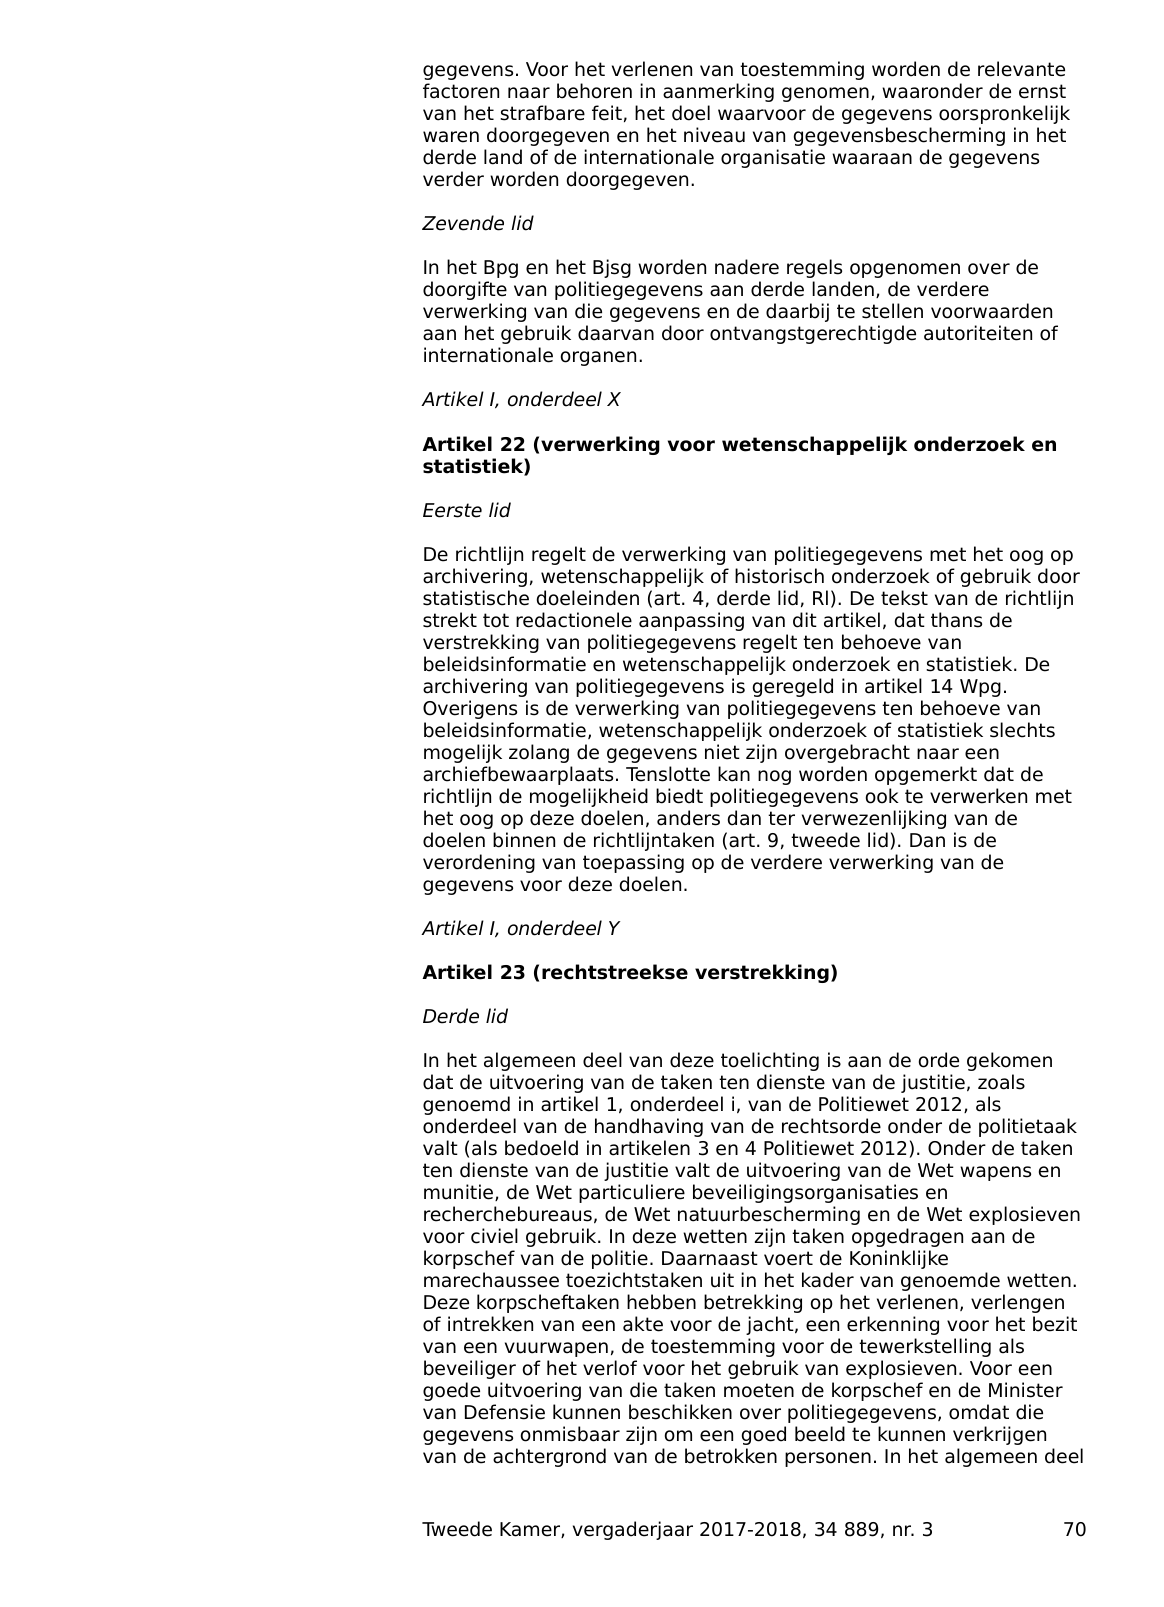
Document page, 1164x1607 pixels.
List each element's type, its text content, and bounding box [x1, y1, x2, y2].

subtitle Artikel I, onderdeel Y [422, 918, 1087, 940]
text In het algemeen deel van deze toelichting is aan de orde gekomen dat de uitvoering van de taken ten dienste van de justitie, zoals genoemd in artikel 1, onderdeel i, van de Politiewet 2012, als onderdeel van de handhaving van de rechtsorde onder de politietaak valt (als bedoeld in artikelen 3 en 4 Politiewet 2012). Onder de taken ten dienste van de justitie valt de uitvoering van de Wet wapens en munitie, de Wet particuliere beveiligingsorganisaties en recherchebureaus, de Wet natuurbescherming en de Wet explosieven voor civiel gebruik. In deze wetten zijn taken opgedragen aan de korpschef van de politie. Daarnaast voert de Koninklijke marechaussee toezichtstaken uit in het kader van genoemde wetten. Deze korpscheftaken hebben betrekking op het verlenen, verlengen of intrekken van een akte voor de jacht, een erkenning voor het bezit van een vuurwapen, de toestemming voor de tewerkstelling als beveiliger of het verlof voor het gebruik van explosieven. Voor een goede uitvoering van die taken moeten de korpschef en de Minister van Defensie kunnen beschikken over politiegegevens, omdat die gegevens onmisbaar zijn om een goed beeld te kunnen verkrijgen van de achtergrond van de betrokken personen. In het algemeen deel [422, 1050, 1087, 1468]
text gegevens. Voor het verlenen van toestemming worden de relevante factoren naar behoren in aanmerking genomen, waaronder de ernst van het strafbare feit, het doel waarvoor de gegevens oorspronkelijk waren doorgegeven en het niveau van gegevensbescherming in het derde land of de internationale organisatie waaraan de gegevens verder worden doorgegeven. [422, 59, 1087, 191]
text De richtlijn regelt de verwerking van politiegegevens met het oog op archivering, wetenschappelijk of historisch onderzoek of gebruik door statistische doeleinden (art. 4, derde lid, Rl). De tekst van de richtlijn strekt tot redactionele aanpassing van dit artikel, dat thans de verstrekking van politiegegevens regelt ten behoeve van beleidsinformatie en wetenschappelijk onderzoek en statistiek. De archivering van politiegegevens is geregeld in artikel 14 Wpg. Overigens is de verwerking van politiegegevens ten behoeve van beleidsinformatie, wetenschappelijk onderzoek of statistiek slechts mogelijk zolang de gegevens niet zijn overgebracht naar een archiefbewaarplaats. Tenslotte kan nog worden opgemerkt dat de richtlijn de mogelijkheid biedt politiegegevens ook te verwerken met het oog op deze doelen, anders dan ter verwezenlijking van de doelen binnen de richtlijntaken (art. 9, tweede lid). Dan is de verordening van toepassing op de verdere verwerking van de gegevens voor deze doelen. [422, 544, 1087, 896]
text In het Bpg en het Bjsg worden nadere regels opgenomen over de doorgifte van politiegegevens aan derde landen, de verdere verwerking van die gegevens en de daarbij te stellen voorwaarden aan het gebruik daarvan door ontvangstgerechtigde autoriteiten of internationale organen. [422, 257, 1087, 367]
subtitle Artikel 22 (verwerking voor wetenschappelijk onderzoek en statistiek) [422, 433, 1087, 477]
subtitle Eerste lid [422, 500, 1087, 522]
subtitle Zevende lid [422, 213, 1087, 235]
subtitle Derde lid [422, 1006, 1087, 1028]
subtitle Artikel 23 (rechtstreekse verstrekking) [422, 962, 1087, 984]
subtitle Artikel I, onderdeel X [422, 389, 1087, 411]
